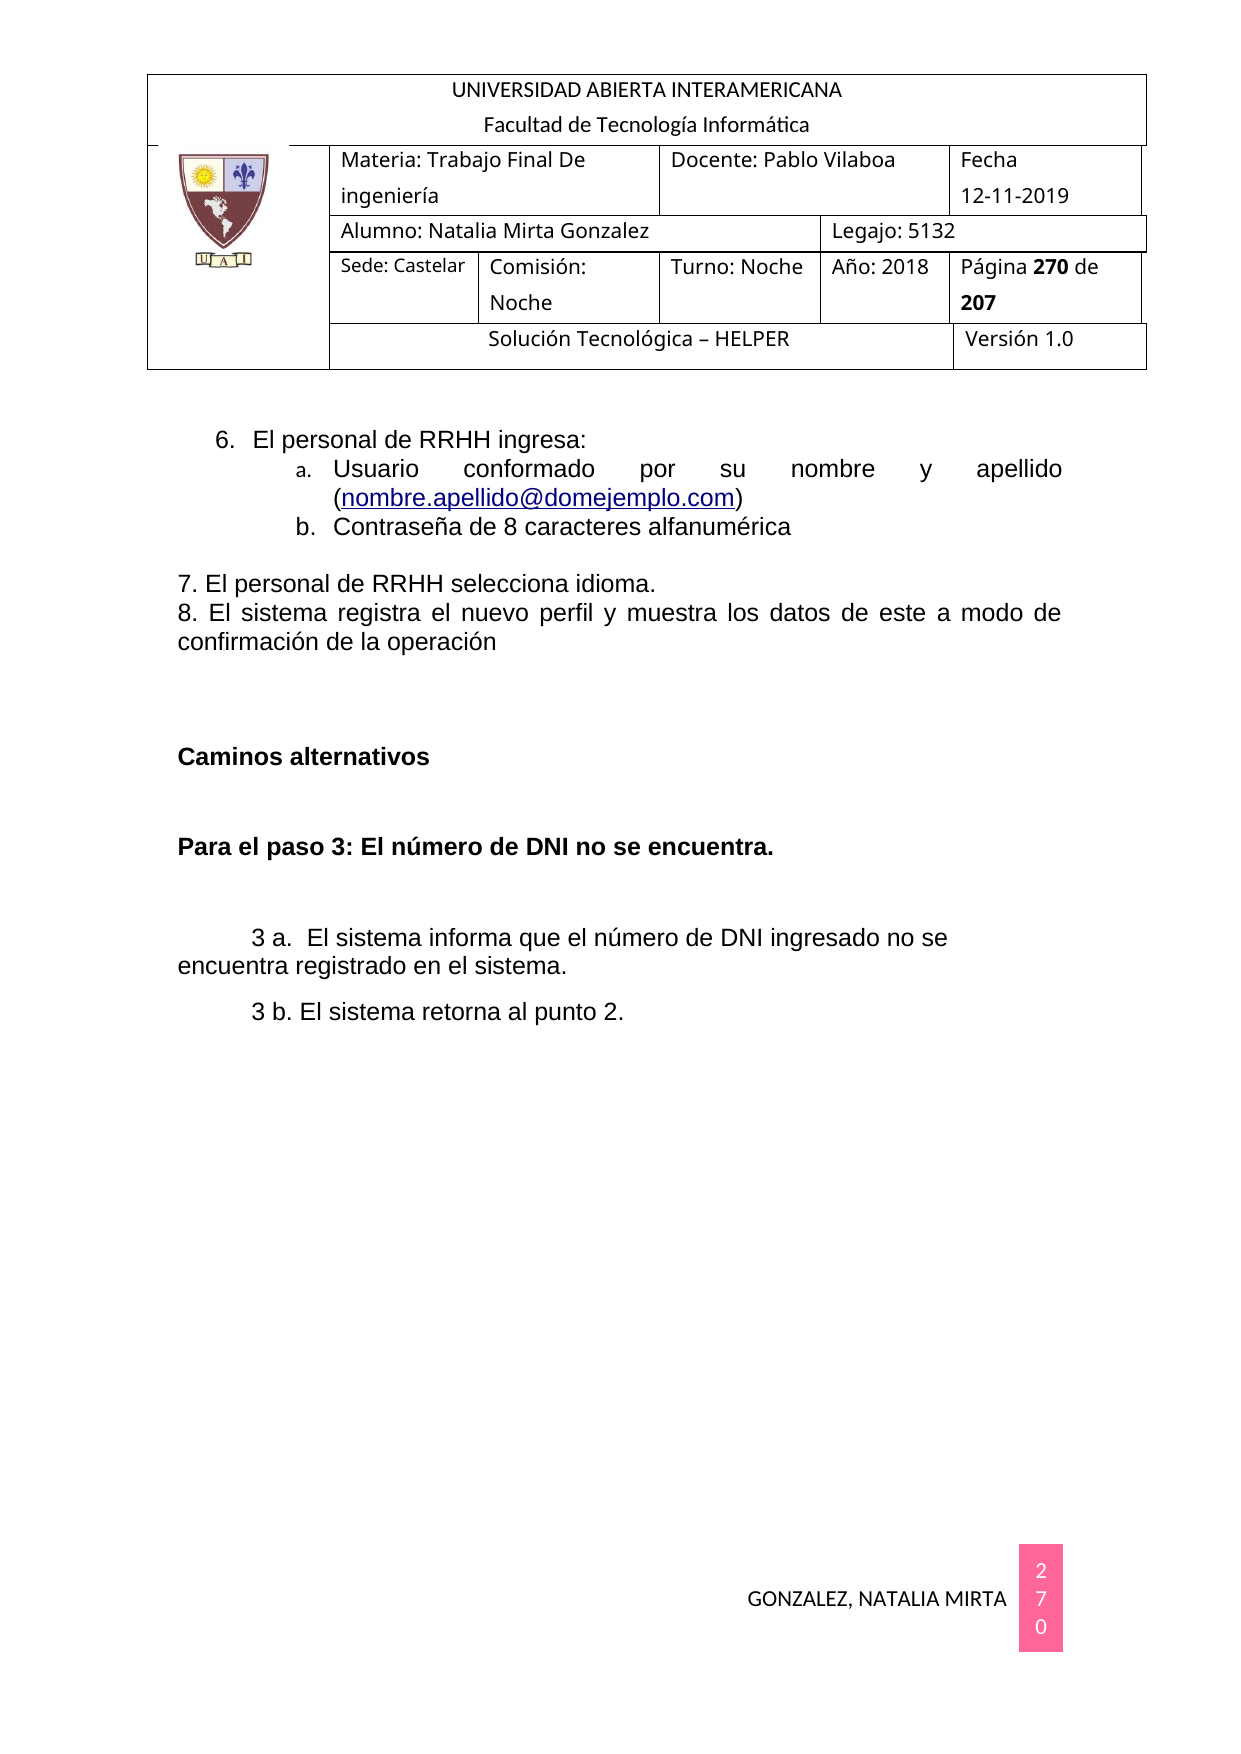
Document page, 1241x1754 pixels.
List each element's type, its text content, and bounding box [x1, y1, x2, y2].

list Contraseña de 8 caracteres alfanumérica [295, 512, 1063, 540]
text 3 b. El sistema retorna al punto 2. [177, 997, 1063, 1025]
list Usuario conformado por su nombre y apellido (nombre.apellido@domejemplo.com) [295, 454, 1063, 512]
text 7. El personal de RRHH selecciona idioma. [177, 569, 1063, 598]
text Para el paso 3: El número de DNI no se encuentra. [177, 832, 1063, 861]
text Caminos alternativos [177, 742, 1063, 770]
text 8. El sistema registra el nuevo perfil y muestra los datos de este a modo de confirmación de la operación [177, 598, 1063, 655]
text 3 a. El sistema informa que el número de DNI ingresado no se encuentra registrado en el sistema. [177, 922, 1063, 980]
list El personal de RRHH ingresa: [215, 425, 1063, 454]
